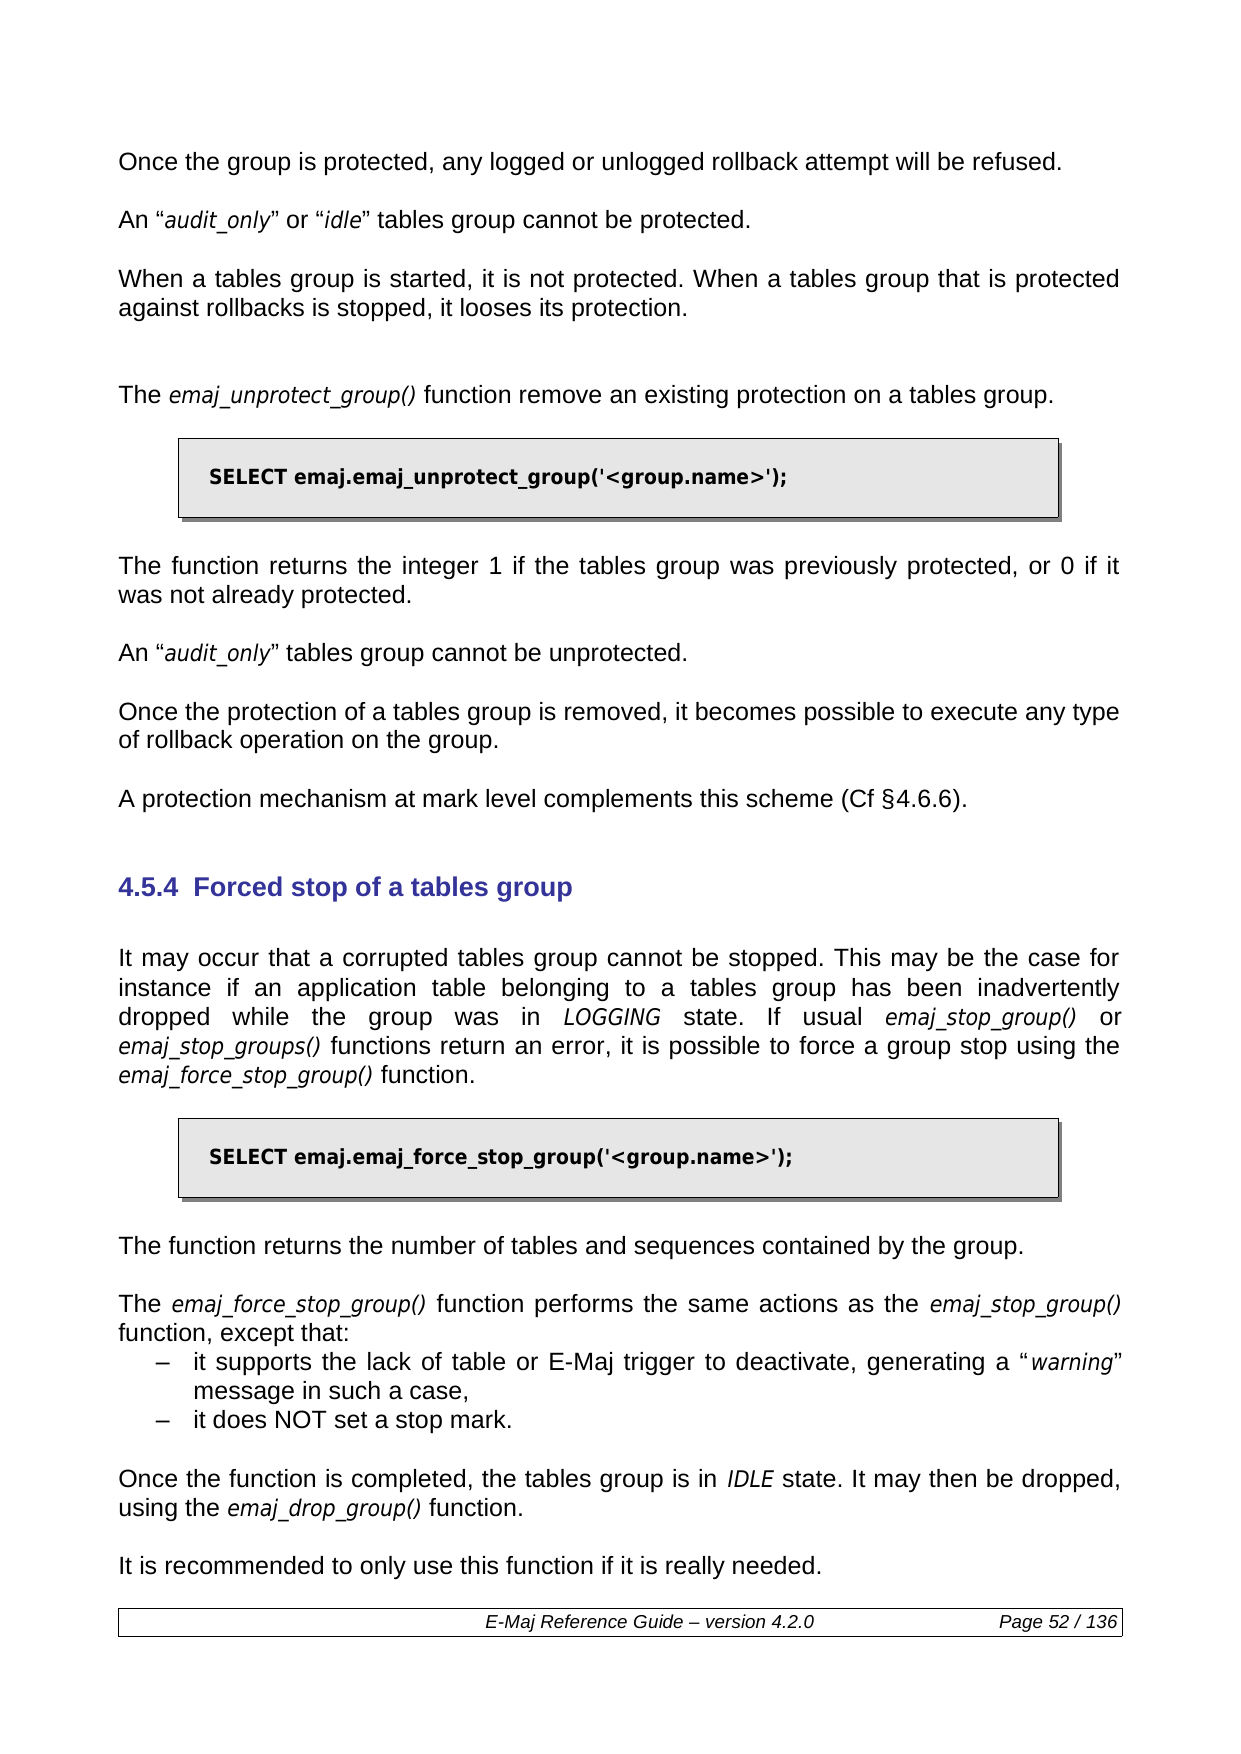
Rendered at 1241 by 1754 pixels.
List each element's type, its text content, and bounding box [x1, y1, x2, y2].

text A protection mechanism at mark level complements this scheme (Cf §4.6.6). [118, 783, 1122, 813]
text The emaj_unprotect_group() function remove an existing protection on a tables group. [118, 380, 1122, 409]
text SELECT emaj.emaj_force_stop_group('<group.name>'); [179, 1142, 1058, 1167]
text The function returns the integer 1 if the tables group was previously protected, or 0 if it was not already protected. [118, 551, 1122, 609]
text Once the group is protected, any logged or unlogged rollback attempt will be refused. [118, 147, 1122, 176]
text Once the function is completed, the tables group is in IDLE state. It may then be dropped, using the emaj_drop_group() function. [118, 1463, 1122, 1522]
subtitle Forced stop of a tables group [118, 871, 1122, 902]
text An “audit_only” or “idle” tables group cannot be protected. [118, 205, 1122, 234]
list it supports the lack of table or E-Maj trigger to deactivate, generating a “warning” message in such a case, [156, 1347, 1122, 1405]
list it does NOT set a stop mark. [156, 1405, 1122, 1434]
text Once the protection of a tables group is removed, it becomes possible to execute any type of rollback operation on the group. [118, 696, 1122, 754]
text An “audit_only” tables group cannot be unprotected. [118, 638, 1122, 667]
text It may occur that a corrupted tables group cannot be stopped. This may be the case for instance if an application table belonging to a tables group has been inadvertently dropped while the group was in LOGGING state. If usual emaj_stop_group() or emaj_stop_groups() functions return an error, it is possible to force a group stop using the emaj_force_stop_group() function. [118, 943, 1122, 1089]
text The function returns the number of tables and sequences contained by the group. [118, 1231, 1122, 1260]
text When a tables group is started, it is not protected. When a tables group that is protected against rollbacks is stopped, it looses its protection. [118, 263, 1122, 322]
text SELECT emaj.emaj_unprotect_group('<group.name>'); [179, 462, 1058, 487]
text The emaj_force_stop_group() function performs the same actions as the emaj_stop_group() function, except that: [118, 1289, 1122, 1347]
text It is recommended to only use this function if it is really needed. [118, 1551, 1122, 1580]
